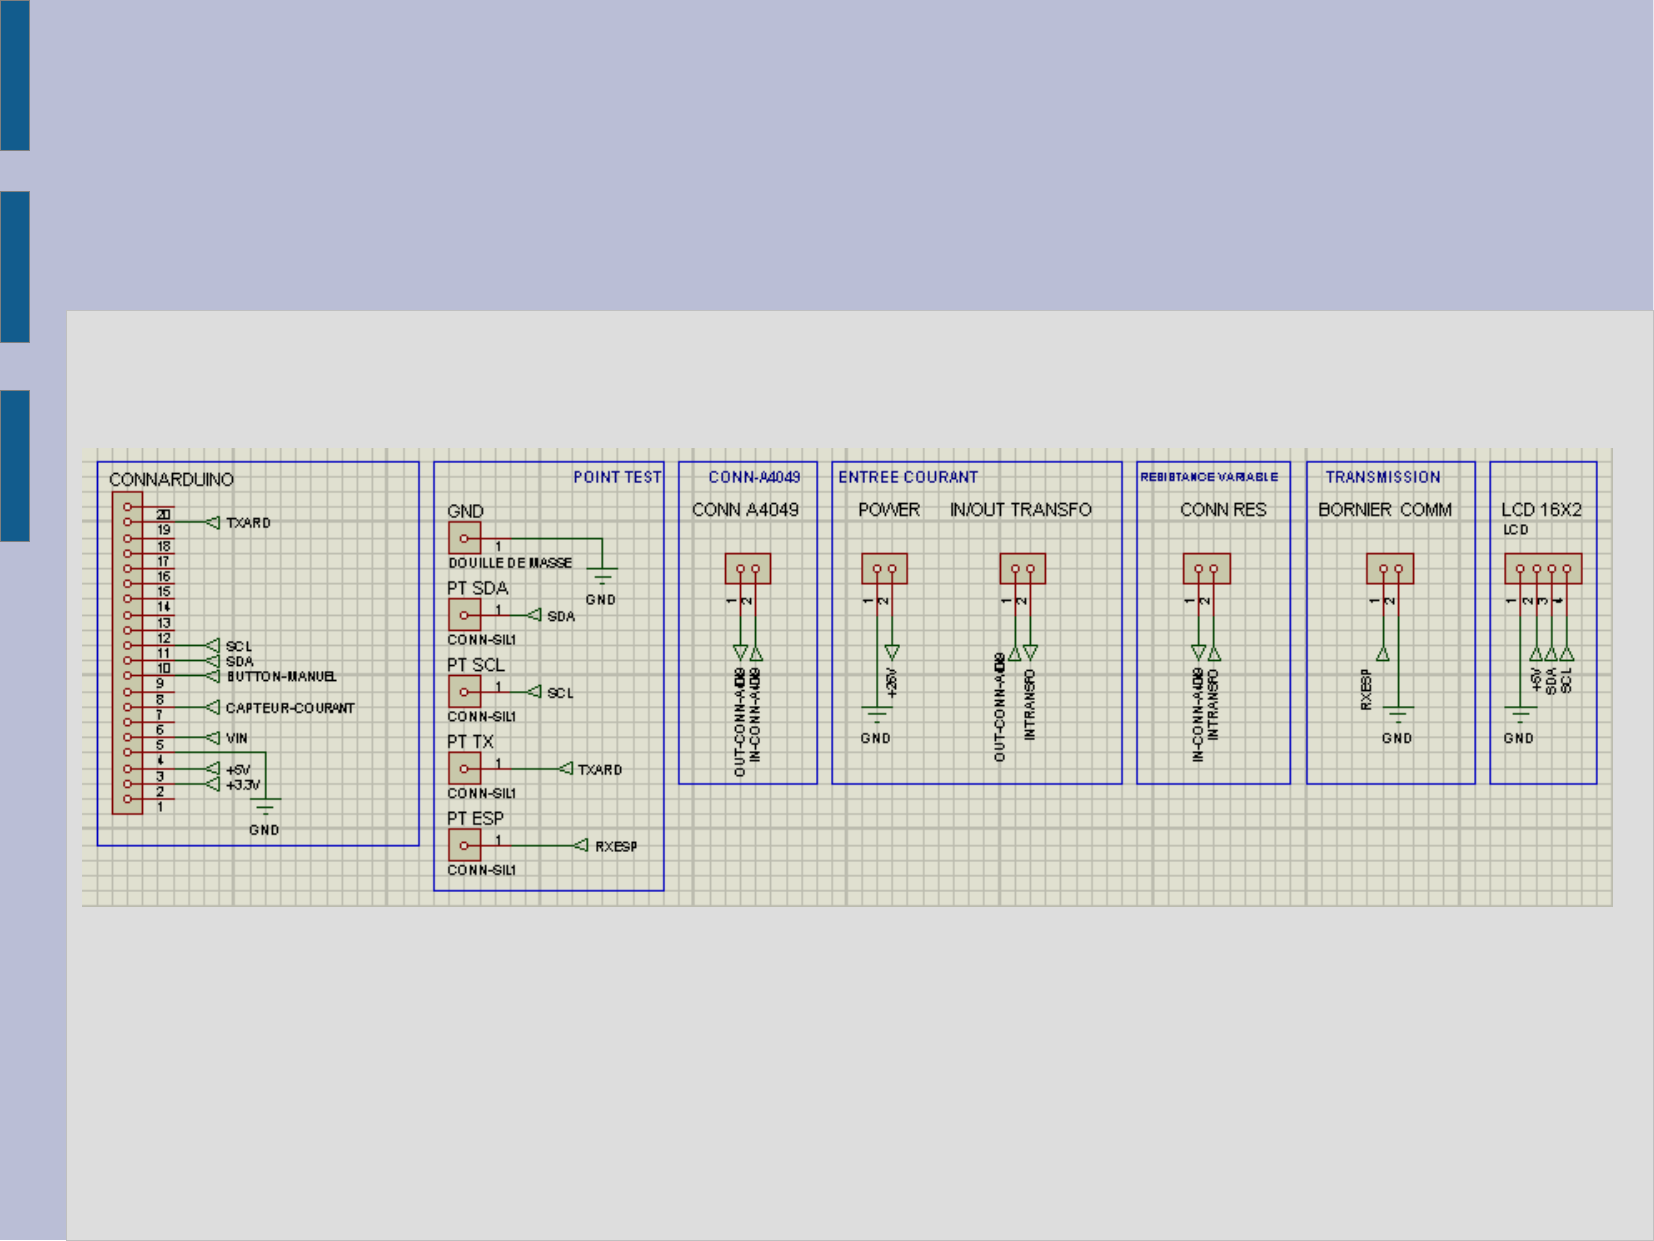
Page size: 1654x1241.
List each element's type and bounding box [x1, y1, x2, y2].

picture [82, 448, 1613, 907]
